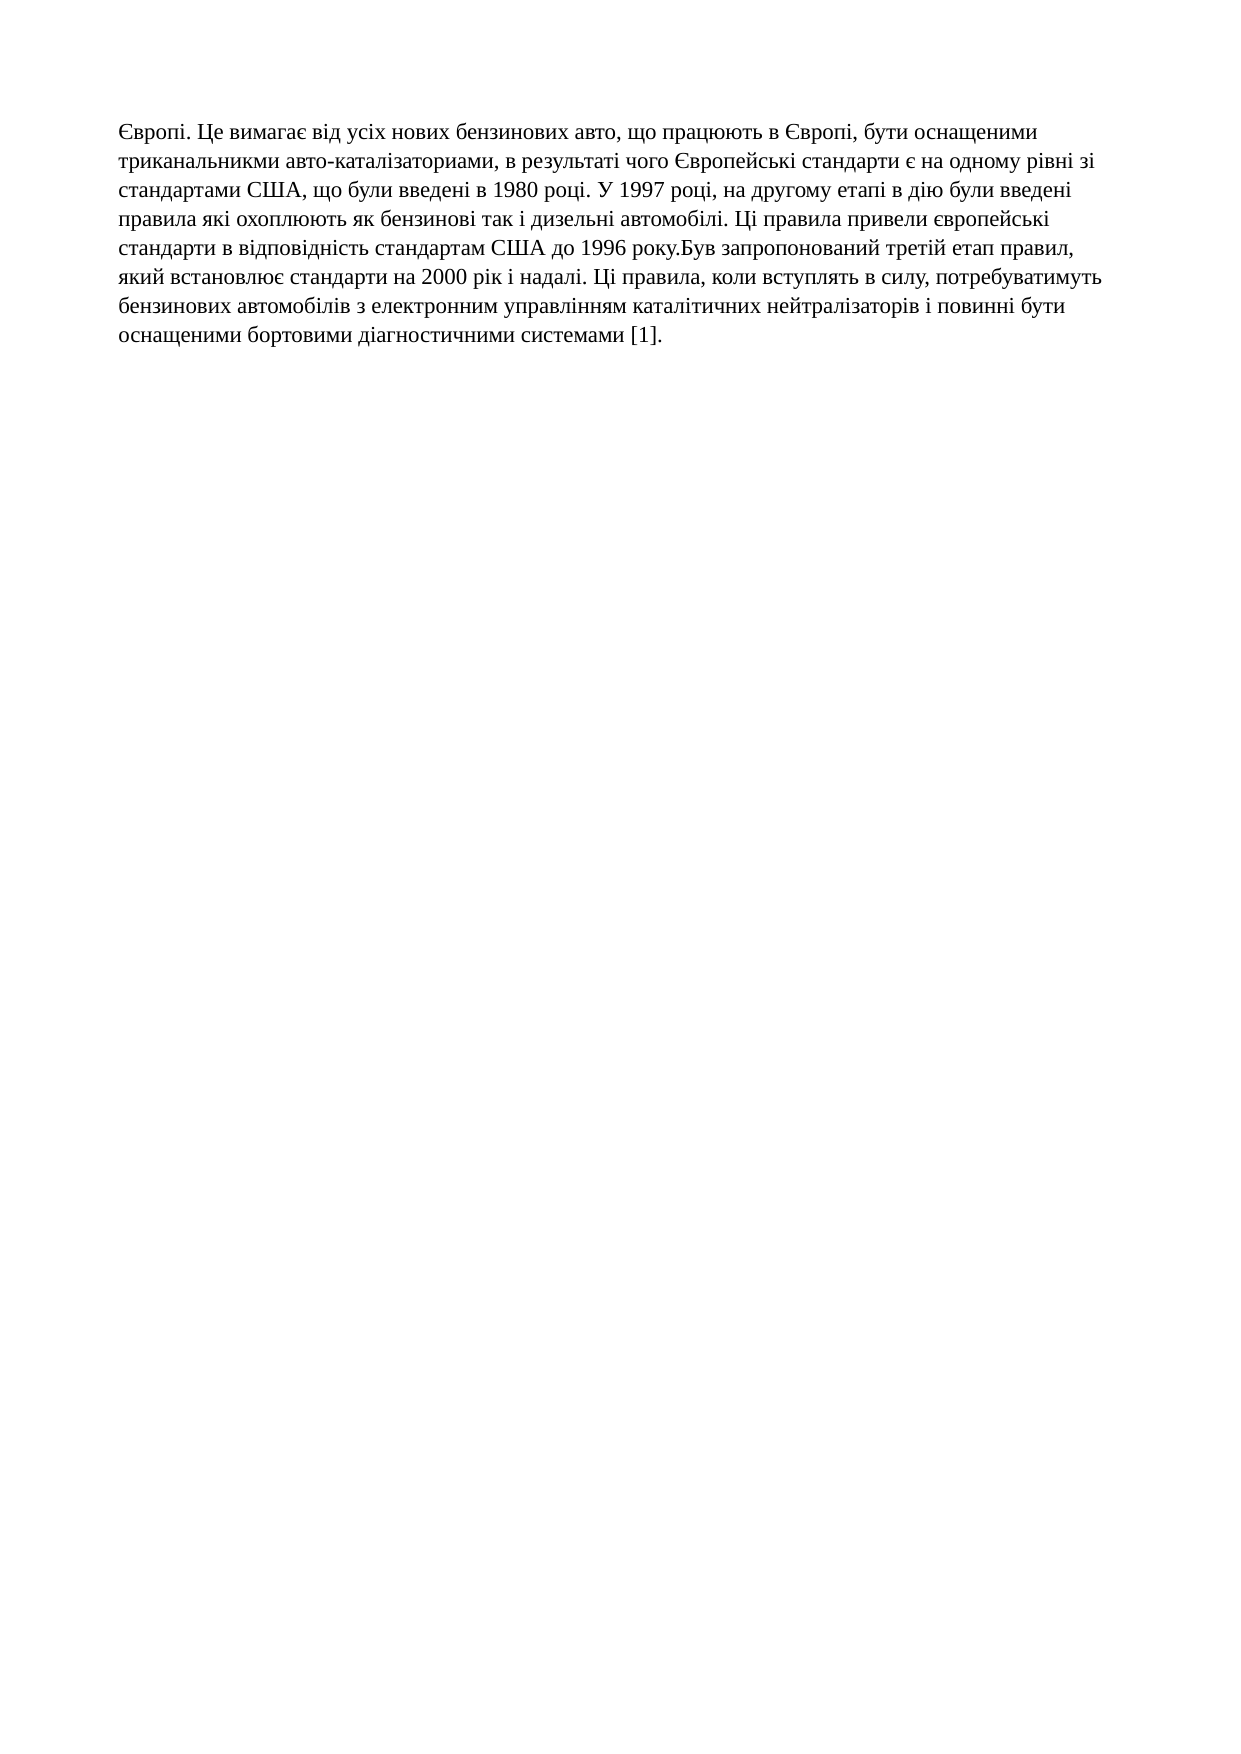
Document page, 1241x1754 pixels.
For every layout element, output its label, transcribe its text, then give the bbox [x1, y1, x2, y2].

text Європі. Це вимагає від усіх нових бензинових авто, що працюють в Європі, бути оснащеними триканальникми авто-каталізаториами, в результаті чого Європейські стандарти є на одному рівні зі стандартами США, що були введені в 1980 році. У 1997 році, на другому етапі в дію були введені правила які охоплюють як бензинові так і дизельні автомобілі. Ці правила привели європейські стандарти в відповідність стандартам США до 1996 року.Був запропонований третій етап правил, який встановлює стандарти на 2000 рік і надалі. Ці правила, коли вступлять в силу, потребуватимуть бензинових автомобілів з електронним управлінням каталітичних нейтралізаторів і повинні бути оснащеними бортовими діагностичними системами [1]. [118, 118, 1122, 347]
